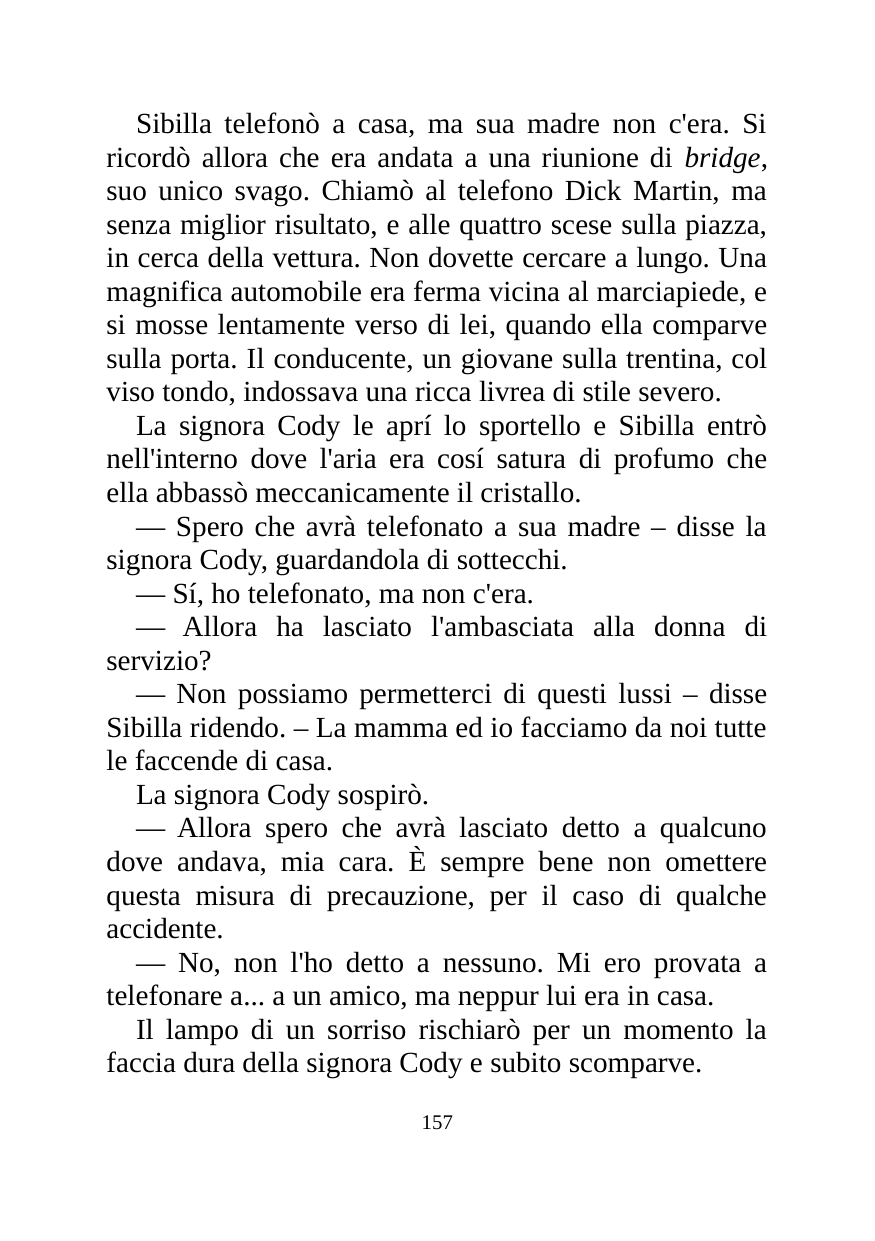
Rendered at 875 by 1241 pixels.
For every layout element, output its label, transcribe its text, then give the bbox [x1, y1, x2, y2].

text La signora Cody sospirò. [106, 777, 768, 811]
text — Allora spero che avrà lasciato detto a qualcuno dove andava, mia cara. È sempre bene non omettere questa misura di precauzione, per il caso di qualche accidente. [106, 811, 768, 945]
text Sibilla telefonò a casa, ma sua madre non c'era. Si ricordò allora che era andata a una riunione di bridge, suo unico svago. Chiamò al telefono Dick Martin, ma senza miglior risultato, e alle quattro scese sulla piazza, in cerca della vettura. Non dovette cercare a lungo. Una magnifica automobile era ferma vicina al marciapiede, e si mosse lentamente verso di lei, quando ella comparve sulla porta. Il conducente, un giovane sulla trentina, col viso tondo, indossava una ricca livrea di stile severo. [106, 106, 768, 408]
text — Allora ha lasciato l'ambasciata alla donna di servizio? [106, 609, 768, 676]
text — Non possiamo permetterci di questi lussi – disse Sibilla ridendo. – La mamma ed io facciamo da noi tutte le faccende di casa. [106, 676, 768, 777]
text Il lampo di un sorriso rischiarò per un momento la faccia dura della signora Cody e subito scomparve. [106, 1012, 768, 1079]
text La signora Cody le aprí lo sportello e Sibilla entrò nell'interno dove l'aria era cosí satura di profumo che ella abbassò meccanicamente il cristallo. [106, 408, 768, 509]
text — Spero che avrà telefonato a sua madre – disse la signora Cody, guardandola di sottecchi. [106, 509, 768, 576]
text — No, non l'ho detto a nessuno. Mi ero provata a telefonare a... a un amico, ma neppur lui era in casa. [106, 945, 768, 1012]
text — Sí, ho telefonato, ma non c'era. [106, 576, 768, 609]
